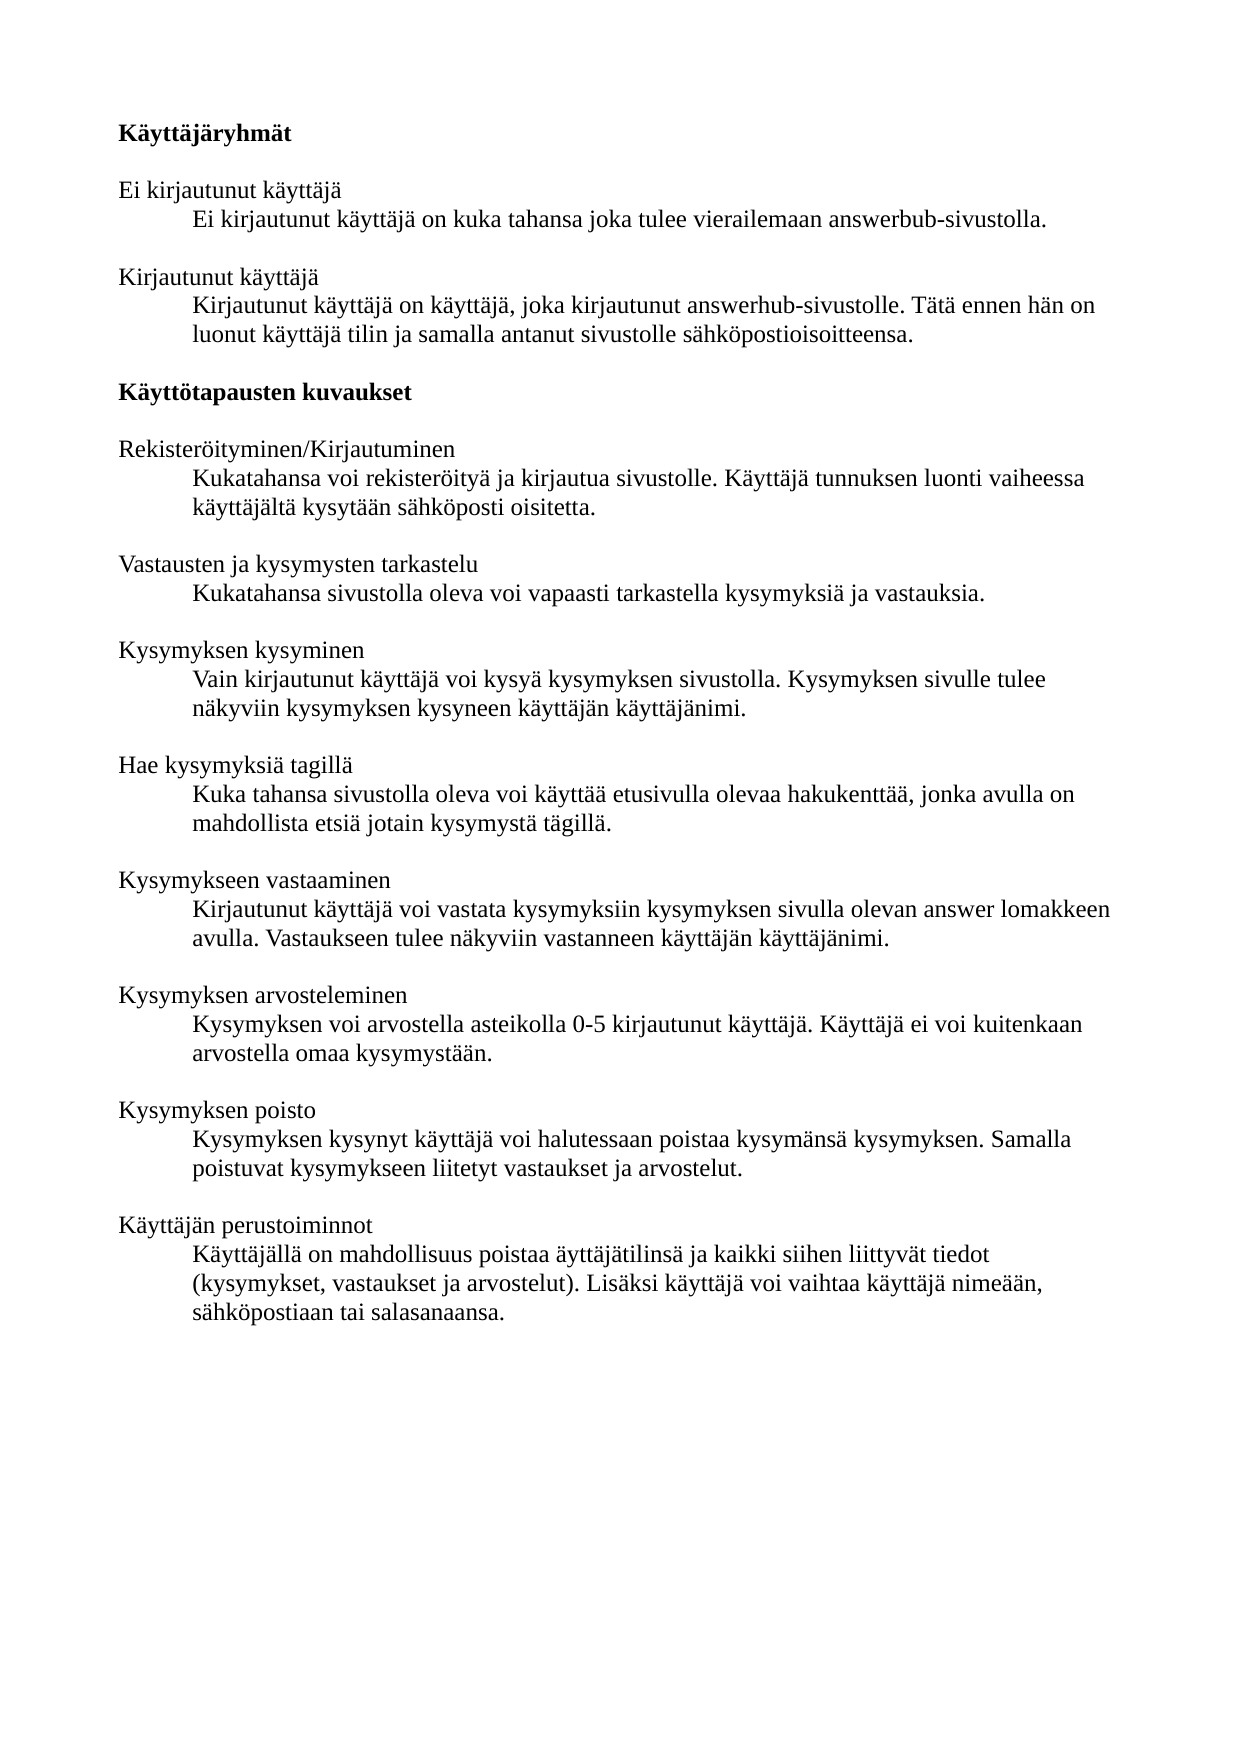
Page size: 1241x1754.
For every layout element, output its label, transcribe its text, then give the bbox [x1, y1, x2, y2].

text Käyttäjällä on mahdollisuus poistaa äyttäjätilinsä ja kaikki siihen liittyvät tiedot (kysymykset, vastaukset ja arvostelut). Lisäksi käyttäjä voi vaihtaa käyttäjä nimeään, sähköpostiaan tai salasanaansa. [118, 1239, 1122, 1326]
text Käyttäjäryhmät [118, 118, 1122, 147]
text Kuka tahansa sivustolla oleva voi käyttää etusivulla olevaa hakukenttää, jonka avulla on mahdollista etsiä jotain kysymystä tägillä. [118, 779, 1122, 837]
text Kysymyksen kysynyt käyttäjä voi halutessaan poistaa kysymänsä kysymyksen. Samalla poistuvat kysymykseen liitetyt vastaukset ja arvostelut. [118, 1124, 1122, 1182]
text Hae kysymyksiä tagillä [118, 751, 1122, 779]
text Kysymyksen arvosteleminen [118, 981, 1122, 1009]
text Kysymykseen vastaaminen [118, 866, 1122, 894]
text Kysymyksen poisto [118, 1096, 1122, 1124]
text Kysymyksen kysyminen [118, 636, 1122, 664]
text Kukatahansa sivustolla oleva voi vapaasti tarkastella kysymyksiä ja vastauksia. [118, 578, 1122, 607]
text Käyttötapausten kuvaukset [118, 377, 1122, 406]
text Kysymyksen voi arvostella asteikolla 0-5 kirjautunut käyttäjä. Käyttäjä ei voi kuitenkaan arvostella omaa kysymystään. [118, 1009, 1122, 1067]
text Kirjautunut käyttäjä voi vastata kysymyksiin kysymyksen sivulla olevan answer lomakkeen avulla. Vastaukseen tulee näkyviin vastanneen käyttäjän käyttäjänimi. [118, 894, 1122, 952]
text Ei kirjautunut käyttäjä on kuka tahansa joka tulee vierailemaan answerbub-sivustolla. [118, 204, 1122, 233]
text Kirjautunut käyttäjä on käyttäjä, joka kirjautunut answerhub-sivustolle. Tätä ennen hän on luonut käyttäjä tilin ja samalla antanut sivustolle sähköpostioisoitteensa. [118, 291, 1122, 348]
text Kirjautunut käyttäjä [118, 262, 1122, 291]
text Käyttäjän perustoiminnot [118, 1211, 1122, 1239]
text Ei kirjautunut käyttäjä [118, 176, 1122, 204]
text Vain kirjautunut käyttäjä voi kysyä kysymyksen sivustolla. Kysymyksen sivulle tulee näkyviin kysymyksen kysyneen käyttäjän käyttäjänimi. [118, 664, 1122, 722]
text Kukatahansa voi rekisteröityä ja kirjautua sivustolle. Käyttäjä tunnuksen luonti vaiheessa käyttäjältä kysytään sähköposti oisitetta. [118, 463, 1122, 521]
text Rekisteröityminen/Kirjautuminen [118, 434, 1122, 463]
text Vastausten ja kysymysten tarkastelu [118, 549, 1122, 578]
